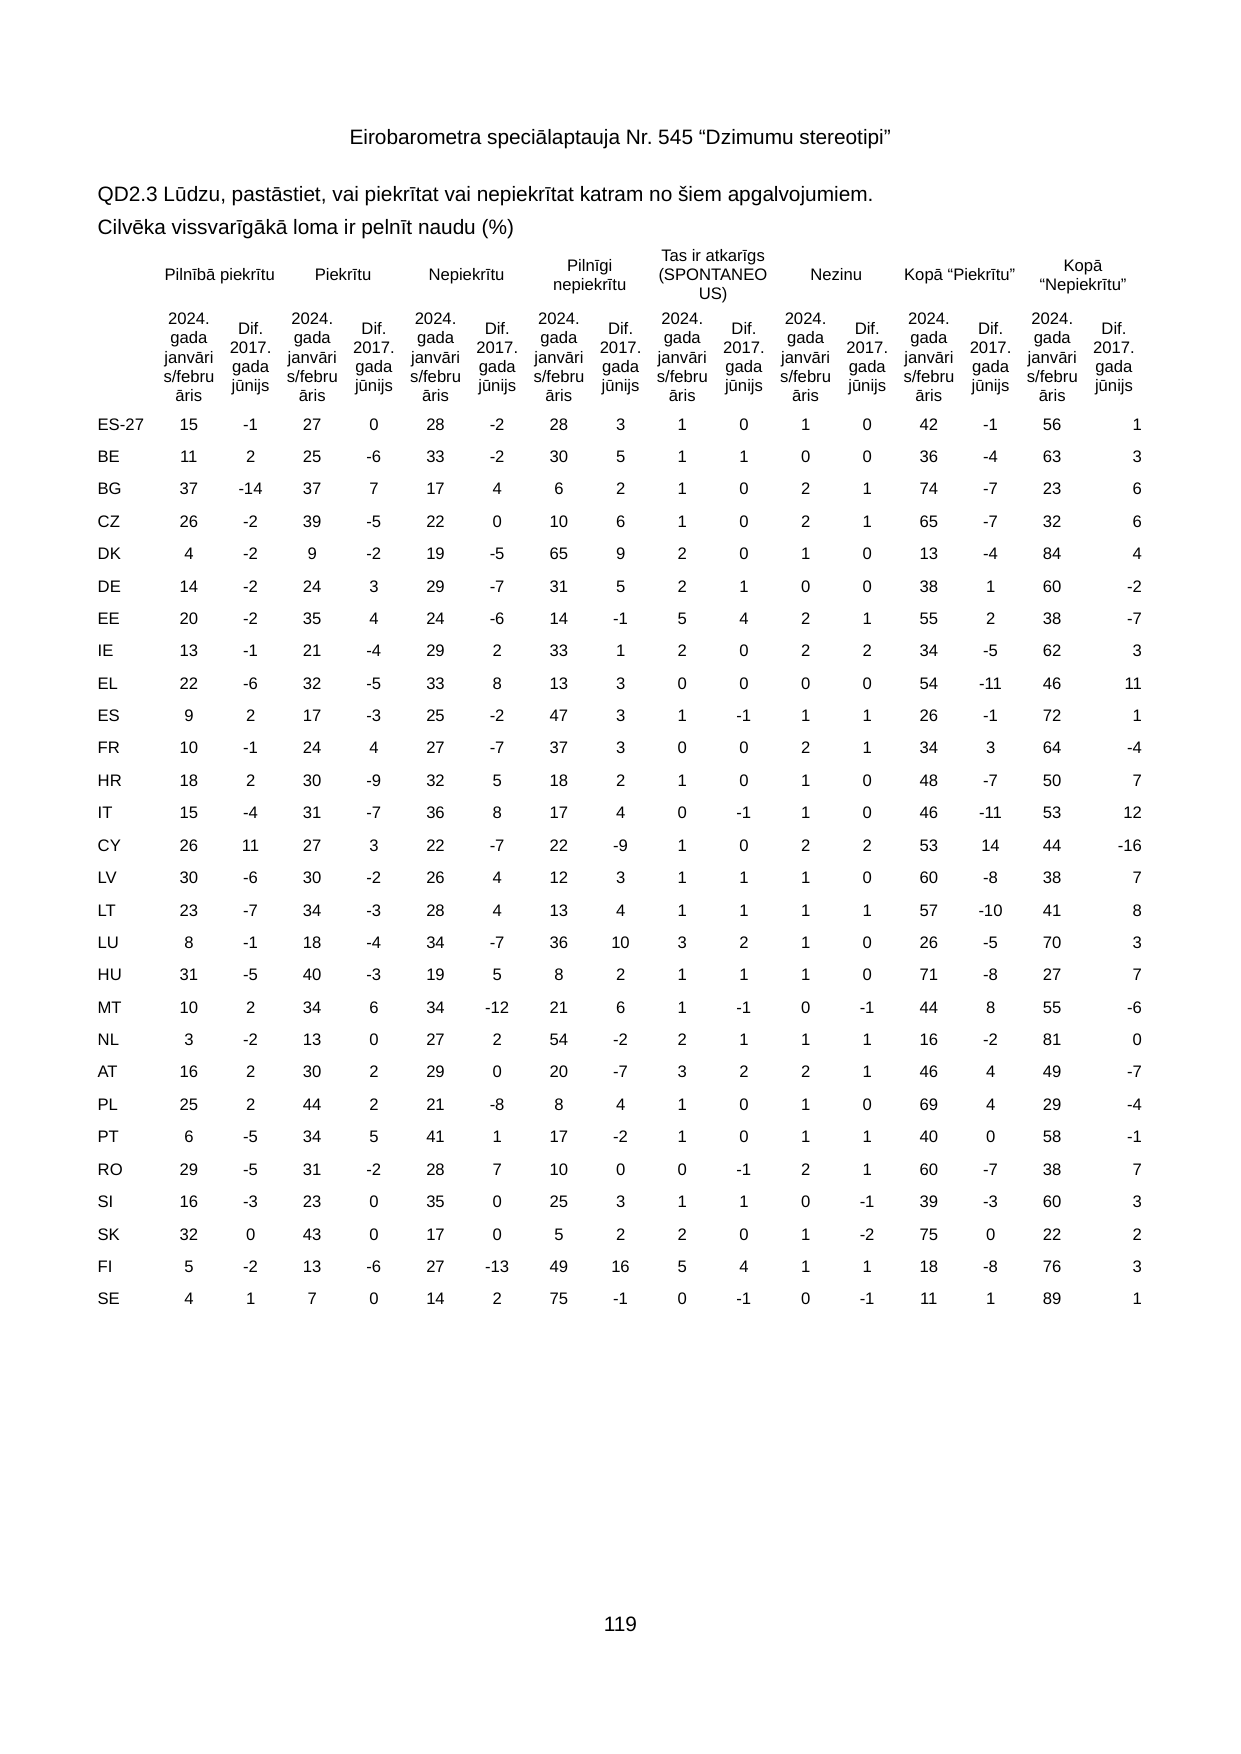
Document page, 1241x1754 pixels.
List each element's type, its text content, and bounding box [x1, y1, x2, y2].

table_cell -2 [343, 538, 404, 570]
table_cell -6 [1083, 991, 1144, 1023]
table_cell 60 [898, 1153, 959, 1185]
table_cell 7 [466, 1153, 528, 1185]
table_cell -4 [220, 797, 281, 829]
table_cell 32 [1021, 505, 1083, 537]
table_cell 2024. gada janvāris/februāris [528, 306, 589, 408]
table_cell 2024. gada janvāris/februāris [651, 306, 713, 408]
table_cell 4 [590, 894, 651, 926]
table_cell 25 [528, 1185, 589, 1218]
table_cell 0 [836, 797, 898, 829]
table_cell 0 [343, 1023, 404, 1056]
table_cell 1 [775, 1121, 836, 1153]
table_cell 3 [158, 1023, 219, 1056]
table_cell -11 [960, 797, 1021, 829]
table_cell 6 [343, 991, 404, 1023]
table_cell 2 [775, 1056, 836, 1088]
table_cell 0 [713, 667, 774, 699]
table_cell 0 [775, 667, 836, 699]
table_cell -7 [220, 894, 281, 926]
table_cell -16 [1083, 829, 1144, 861]
table_cell 30 [281, 764, 343, 797]
table_cell 14 [960, 829, 1021, 861]
table_cell 2 [775, 505, 836, 537]
table_cell 18 [281, 926, 343, 958]
table_cell 30 [281, 1056, 343, 1088]
table_cell 20 [158, 602, 219, 634]
table_cell 0 [836, 408, 898, 440]
table_cell -4 [343, 926, 404, 958]
table_cell 3 [1083, 1185, 1144, 1218]
table_cell 29 [1021, 1088, 1083, 1121]
table_cell 39 [898, 1185, 959, 1218]
table_cell 1 [651, 894, 713, 926]
table_cell 46 [898, 1056, 959, 1088]
table_cell 22 [158, 667, 219, 699]
table_cell DK [95, 538, 158, 570]
table_cell -7 [960, 505, 1021, 537]
table_cell 1 [775, 1023, 836, 1056]
table_cell 40 [281, 959, 343, 991]
table_cell 35 [405, 1185, 466, 1218]
table_cell 18 [898, 1250, 959, 1282]
table_cell 3 [651, 926, 713, 958]
table_cell 38 [898, 570, 959, 602]
table_cell 33 [405, 667, 466, 699]
table_cell EE [95, 602, 158, 634]
table_cell 1 [960, 570, 1021, 602]
table_cell 0 [220, 1218, 281, 1250]
table_cell 64 [1021, 732, 1083, 764]
table_cell 16 [590, 1250, 651, 1282]
table_cell 8 [1083, 894, 1144, 926]
table_cell 13 [281, 1023, 343, 1056]
table_cell 8 [960, 991, 1021, 1023]
table_cell 76 [1021, 1250, 1083, 1282]
table_cell 0 [343, 408, 404, 440]
table_cell 1 [1083, 1283, 1144, 1315]
table_cell 24 [405, 602, 466, 634]
table_cell 27 [1021, 959, 1083, 991]
table_cell -2 [343, 1153, 404, 1185]
table_cell 1 [775, 797, 836, 829]
table_cell 41 [1021, 894, 1083, 926]
table_cell 6 [158, 1121, 219, 1153]
table_cell 1 [1083, 408, 1144, 440]
table_cell 75 [528, 1283, 589, 1315]
table_cell 3 [1083, 440, 1144, 473]
table_cell 55 [898, 602, 959, 634]
table_cell Nepiekrītu [405, 243, 528, 306]
table_cell 0 [775, 1185, 836, 1218]
table_cell 5 [651, 1250, 713, 1282]
table_cell 0 [836, 667, 898, 699]
table_cell 27 [281, 829, 343, 861]
table_cell 8 [466, 667, 528, 699]
table_cell 0 [836, 1088, 898, 1121]
table_cell 10 [590, 926, 651, 958]
table_cell 0 [651, 797, 713, 829]
table_cell -7 [466, 570, 528, 602]
table_cell -8 [466, 1088, 528, 1121]
table_cell 46 [898, 797, 959, 829]
table_cell 21 [528, 991, 589, 1023]
table_cell -4 [960, 538, 1021, 570]
table_cell 1 [651, 829, 713, 861]
table_cell Nezinu [775, 243, 898, 306]
table_cell 0 [713, 764, 774, 797]
table_cell 13 [898, 538, 959, 570]
table_cell ES-27 [95, 408, 158, 440]
table_cell 26 [405, 861, 466, 894]
table_cell -3 [343, 699, 404, 732]
table_cell 0 [836, 570, 898, 602]
table_cell Kopā “Piekrītu” [898, 243, 1021, 306]
table_cell Tas ir atkarīgs (SPONTANEOUS) [651, 243, 774, 306]
table_cell 28 [405, 1153, 466, 1185]
table_cell 32 [158, 1218, 219, 1250]
table_cell MT [95, 991, 158, 1023]
table_cell 2 [220, 991, 281, 1023]
table_cell BE [95, 440, 158, 473]
table_cell 65 [528, 538, 589, 570]
table_cell Cilvēka vissvarīgākā loma ir pelnīt naudu (%) [95, 210, 1144, 243]
table_cell 1 [836, 1121, 898, 1153]
table_cell 2 [220, 699, 281, 732]
table_cell 48 [898, 764, 959, 797]
table_header QD2.3 Lūdzu, pastāstiet, vai piekrītat vai nepiekrītat katram no šiem apgalvojumiem. [95, 178, 1144, 210]
table_cell 0 [343, 1283, 404, 1315]
table_cell 4 [590, 797, 651, 829]
table_cell 21 [405, 1088, 466, 1121]
table_cell -5 [220, 959, 281, 991]
table_cell 0 [466, 1218, 528, 1250]
table_cell -1 [960, 408, 1021, 440]
table_cell 1 [466, 1121, 528, 1153]
table_cell -5 [466, 538, 528, 570]
table_cell 60 [1021, 570, 1083, 602]
table_cell FR [95, 732, 158, 764]
table_cell 3 [590, 732, 651, 764]
table_cell -2 [836, 1218, 898, 1250]
table_cell -5 [220, 1153, 281, 1185]
table_cell 4 [960, 1088, 1021, 1121]
table_cell 0 [775, 570, 836, 602]
table_cell Dif. 2017. gada jūnijs [466, 306, 528, 408]
table_cell 75 [898, 1218, 959, 1250]
table_cell -1 [590, 1283, 651, 1315]
table_cell Dif. 2017. gada jūnijs [220, 306, 281, 408]
table_cell 28 [528, 408, 589, 440]
table_cell -1 [836, 1185, 898, 1218]
table_cell 1 [836, 732, 898, 764]
table_cell 34 [405, 991, 466, 1023]
table_cell 2024. gada janvāris/februāris [1021, 306, 1083, 408]
table_cell PL [95, 1088, 158, 1121]
table_cell 27 [405, 732, 466, 764]
table_cell -5 [220, 1121, 281, 1153]
table_cell 36 [405, 797, 466, 829]
table_cell 21 [281, 635, 343, 667]
table_cell Dif. 2017. gada jūnijs [713, 306, 774, 408]
table_cell -8 [960, 1250, 1021, 1282]
table_cell 60 [898, 861, 959, 894]
table_cell 7 [1083, 959, 1144, 991]
table_cell EL [95, 667, 158, 699]
table_cell 2 [466, 635, 528, 667]
table_cell 13 [158, 635, 219, 667]
table_cell 60 [1021, 1185, 1083, 1218]
table_cell 12 [528, 861, 589, 894]
table_cell 1 [775, 538, 836, 570]
table_cell -1 [713, 1153, 774, 1185]
table_cell 7 [1083, 861, 1144, 894]
table_cell 17 [528, 1121, 589, 1153]
table_cell 1 [713, 570, 774, 602]
table_cell 0 [713, 732, 774, 764]
table_cell 0 [713, 1121, 774, 1153]
table_cell 1 [1083, 699, 1144, 732]
table_cell 0 [466, 1056, 528, 1088]
table_cell LT [95, 894, 158, 926]
table_cell -1 [836, 991, 898, 1023]
table_cell 14 [405, 1283, 466, 1315]
table_cell 25 [281, 440, 343, 473]
table_cell 10 [528, 505, 589, 537]
table_cell 8 [158, 926, 219, 958]
table_cell 1 [590, 635, 651, 667]
table_cell -7 [343, 797, 404, 829]
table_cell 24 [281, 570, 343, 602]
table_cell 18 [528, 764, 589, 797]
table_cell 1 [836, 699, 898, 732]
table_cell -5 [960, 635, 1021, 667]
table_cell NL [95, 1023, 158, 1056]
table_cell 35 [281, 602, 343, 634]
table_cell 9 [590, 538, 651, 570]
table_cell 1 [713, 1185, 774, 1218]
table_cell 2 [651, 635, 713, 667]
table_cell 1 [836, 1056, 898, 1088]
table_cell 11 [1083, 667, 1144, 699]
table_cell 0 [713, 635, 774, 667]
table_cell 0 [713, 505, 774, 537]
table_cell 0 [775, 1283, 836, 1315]
table_cell -2 [220, 570, 281, 602]
table_cell 0 [466, 1185, 528, 1218]
table_cell 24 [281, 732, 343, 764]
table_cell 84 [1021, 538, 1083, 570]
table_cell 8 [466, 797, 528, 829]
table_cell 8 [528, 959, 589, 991]
table_cell 29 [158, 1153, 219, 1185]
table_cell 10 [528, 1153, 589, 1185]
table_cell 37 [158, 473, 219, 505]
table_cell 27 [405, 1023, 466, 1056]
table_cell 1 [713, 1023, 774, 1056]
table_cell 4 [343, 602, 404, 634]
table_cell 46 [1021, 667, 1083, 699]
table_cell Piekrītu [281, 243, 404, 306]
table_cell -4 [1083, 1088, 1144, 1121]
table_cell 29 [405, 570, 466, 602]
table_cell -5 [343, 667, 404, 699]
table_cell 3 [590, 699, 651, 732]
table_cell -3 [960, 1185, 1021, 1218]
table_cell -12 [466, 991, 528, 1023]
table_cell -2 [466, 699, 528, 732]
table_cell FI [95, 1250, 158, 1282]
table_cell -14 [220, 473, 281, 505]
table_cell 63 [1021, 440, 1083, 473]
table_cell 0 [713, 1218, 774, 1250]
table_cell -6 [220, 861, 281, 894]
table_cell 4 [466, 894, 528, 926]
table_cell -1 [713, 1283, 774, 1315]
table_cell 0 [960, 1218, 1021, 1250]
table_cell 2 [775, 635, 836, 667]
table_cell 2 [466, 1023, 528, 1056]
table_cell 23 [1021, 473, 1083, 505]
table_cell 0 [836, 764, 898, 797]
table_cell 13 [281, 1250, 343, 1282]
table_cell 26 [158, 505, 219, 537]
table_cell Dif. 2017. gada jūnijs [1083, 306, 1144, 408]
table_cell SI [95, 1185, 158, 1218]
table_cell -1 [713, 699, 774, 732]
table_cell -9 [343, 764, 404, 797]
table_cell -10 [960, 894, 1021, 926]
table_cell 2 [1083, 1218, 1144, 1250]
table_cell Dif. 2017. gada jūnijs [343, 306, 404, 408]
table_cell 1 [651, 699, 713, 732]
table_cell -4 [960, 440, 1021, 473]
table_cell -1 [836, 1283, 898, 1315]
table_cell 44 [898, 991, 959, 1023]
table_cell 38 [1021, 602, 1083, 634]
table_cell 1 [775, 959, 836, 991]
table_cell Pilnīgi nepiekrītu [528, 243, 651, 306]
table_cell -1 [220, 408, 281, 440]
table_cell 1 [836, 1023, 898, 1056]
table_cell 5 [590, 570, 651, 602]
table_cell 2 [220, 764, 281, 797]
table_cell 1 [836, 473, 898, 505]
table_cell 4 [158, 1283, 219, 1315]
table_cell -2 [343, 861, 404, 894]
table_cell 2 [836, 829, 898, 861]
table_cell 3 [590, 667, 651, 699]
table_cell 2 [590, 1218, 651, 1250]
table_cell 2 [775, 602, 836, 634]
table_cell 2 [343, 1088, 404, 1121]
table_cell 54 [528, 1023, 589, 1056]
table_cell -2 [220, 1023, 281, 1056]
table_cell 1 [651, 473, 713, 505]
table_cell 4 [466, 861, 528, 894]
table_cell 2 [651, 538, 713, 570]
table_cell 26 [898, 699, 959, 732]
table_cell 2 [775, 1153, 836, 1185]
table_cell 53 [1021, 797, 1083, 829]
table_cell 6 [590, 505, 651, 537]
table_cell 1 [713, 959, 774, 991]
table_cell 34 [898, 732, 959, 764]
table_cell 36 [528, 926, 589, 958]
table_cell 1 [651, 959, 713, 991]
table_cell -8 [960, 959, 1021, 991]
table_cell -7 [960, 473, 1021, 505]
table_cell Pilnībā piekrītu [158, 243, 281, 306]
table_cell SE [95, 1283, 158, 1315]
table_cell -7 [960, 764, 1021, 797]
table_cell 0 [713, 538, 774, 570]
table_cell 3 [343, 570, 404, 602]
table_cell -7 [960, 1153, 1021, 1185]
table_cell 34 [281, 991, 343, 1023]
table_cell -2 [590, 1023, 651, 1056]
table_cell -3 [343, 894, 404, 926]
table_cell 20 [528, 1056, 589, 1088]
table_cell 0 [836, 538, 898, 570]
table_cell 37 [528, 732, 589, 764]
table_cell -3 [343, 959, 404, 991]
table_cell 0 [651, 1283, 713, 1315]
table_cell ES [95, 699, 158, 732]
table_cell 10 [158, 732, 219, 764]
table_cell 1 [713, 440, 774, 473]
table_cell 17 [281, 699, 343, 732]
table_cell -1 [220, 926, 281, 958]
table_cell -1 [1083, 1121, 1144, 1153]
table_cell 2 [590, 473, 651, 505]
table_cell 2024. gada janvāris/februāris [405, 306, 466, 408]
table_cell 69 [898, 1088, 959, 1121]
table_cell 1 [960, 1283, 1021, 1315]
table_cell 1 [651, 1185, 713, 1218]
table_cell -4 [343, 635, 404, 667]
table_cell 1 [220, 1283, 281, 1315]
table_cell 3 [651, 1056, 713, 1088]
table_cell 62 [1021, 635, 1083, 667]
table_cell 27 [405, 1250, 466, 1282]
table_cell 74 [898, 473, 959, 505]
table_cell 29 [405, 1056, 466, 1088]
table_cell 2024. gada janvāris/februāris [281, 306, 343, 408]
table_cell 5 [651, 602, 713, 634]
table_cell 16 [158, 1056, 219, 1088]
table_cell 31 [528, 570, 589, 602]
table_cell 1 [713, 861, 774, 894]
table_cell LU [95, 926, 158, 958]
table_cell 0 [343, 1185, 404, 1218]
table_cell 0 [651, 732, 713, 764]
table_cell 2 [775, 829, 836, 861]
table_cell SK [95, 1218, 158, 1250]
table_cell -13 [466, 1250, 528, 1282]
table_cell 3 [960, 732, 1021, 764]
table_cell 2 [466, 1283, 528, 1315]
table_cell 0 [343, 1218, 404, 1250]
table_cell -1 [220, 635, 281, 667]
table_cell DE [95, 570, 158, 602]
table_cell 1 [836, 602, 898, 634]
table_cell 0 [590, 1153, 651, 1185]
table_cell 1 [836, 505, 898, 537]
table_cell -2 [220, 538, 281, 570]
table_cell -1 [590, 602, 651, 634]
table_cell -7 [590, 1056, 651, 1088]
table_cell 44 [1021, 829, 1083, 861]
table_cell 1 [775, 1250, 836, 1282]
table_cell 5 [343, 1121, 404, 1153]
table_cell 1 [651, 440, 713, 473]
table_cell Dif. 2017. gada jūnijs [836, 306, 898, 408]
table_cell 4 [466, 473, 528, 505]
table_cell 0 [775, 440, 836, 473]
table_cell 3 [590, 861, 651, 894]
table_cell 0 [651, 667, 713, 699]
table_cell -2 [1083, 570, 1144, 602]
table_cell 0 [713, 1088, 774, 1121]
table_cell 2024. gada janvāris/februāris [898, 306, 959, 408]
table_cell 0 [775, 991, 836, 1023]
table_cell 34 [405, 926, 466, 958]
table_cell 3 [343, 829, 404, 861]
table_cell 28 [405, 894, 466, 926]
table_cell 2 [590, 959, 651, 991]
table_cell 1 [775, 894, 836, 926]
table_cell 2024. gada janvāris/februāris [775, 306, 836, 408]
table_cell 0 [466, 505, 528, 537]
table_cell 38 [1021, 1153, 1083, 1185]
table_cell 40 [898, 1121, 959, 1153]
table_cell -1 [220, 732, 281, 764]
table_cell 16 [158, 1185, 219, 1218]
table_cell 2 [713, 1056, 774, 1088]
table_cell [95, 306, 158, 408]
table_cell -3 [220, 1185, 281, 1218]
table_cell -2 [590, 1121, 651, 1153]
table_cell 30 [528, 440, 589, 473]
table_cell 49 [1021, 1056, 1083, 1088]
table_cell 12 [1083, 797, 1144, 829]
table_cell 16 [898, 1023, 959, 1056]
table_cell [95, 243, 158, 306]
table_cell 39 [281, 505, 343, 537]
table_cell HU [95, 959, 158, 991]
table_cell 33 [528, 635, 589, 667]
table_cell 0 [960, 1121, 1021, 1153]
table_cell -1 [713, 991, 774, 1023]
table_cell 65 [898, 505, 959, 537]
table_cell 2 [590, 764, 651, 797]
table_cell 3 [1083, 1250, 1144, 1282]
table_cell -6 [220, 667, 281, 699]
table_cell 17 [405, 1218, 466, 1250]
table_cell 3 [1083, 926, 1144, 958]
table_cell -2 [466, 440, 528, 473]
table_cell 29 [405, 635, 466, 667]
table_cell -7 [466, 732, 528, 764]
table_cell 36 [898, 440, 959, 473]
table_cell Dif. 2017. gada jūnijs [590, 306, 651, 408]
table_cell 1 [775, 764, 836, 797]
table_cell LV [95, 861, 158, 894]
table_cell 3 [1083, 635, 1144, 667]
table_cell -7 [1083, 1056, 1144, 1088]
table_cell 41 [405, 1121, 466, 1153]
table_cell 14 [158, 570, 219, 602]
table_cell 7 [1083, 1153, 1144, 1185]
table_cell -11 [960, 667, 1021, 699]
table_cell 2024. gada janvāris/februāris [158, 306, 219, 408]
table_cell -9 [590, 829, 651, 861]
table_cell 17 [528, 797, 589, 829]
table_cell 6 [1083, 505, 1144, 537]
table_cell 4 [1083, 538, 1144, 570]
table_cell 1 [775, 699, 836, 732]
table_cell 34 [281, 1121, 343, 1153]
table_cell 81 [1021, 1023, 1083, 1056]
table_cell 1 [651, 1088, 713, 1121]
table_cell 11 [898, 1283, 959, 1315]
table_cell -2 [466, 408, 528, 440]
table_cell -7 [466, 829, 528, 861]
table_cell Dif. 2017. gada jūnijs [960, 306, 1021, 408]
table_cell 53 [898, 829, 959, 861]
table_cell 30 [158, 861, 219, 894]
table_cell 18 [158, 764, 219, 797]
table_cell 4 [158, 538, 219, 570]
table_cell 42 [898, 408, 959, 440]
table_cell 34 [281, 894, 343, 926]
table_cell 38 [1021, 861, 1083, 894]
table_cell -2 [220, 602, 281, 634]
table_cell 6 [528, 473, 589, 505]
table_cell 0 [713, 408, 774, 440]
table_cell 4 [960, 1056, 1021, 1088]
table_cell 0 [836, 959, 898, 991]
table_cell 2 [775, 732, 836, 764]
table_cell 27 [281, 408, 343, 440]
table_cell 15 [158, 408, 219, 440]
table_cell 44 [281, 1088, 343, 1121]
table_cell PT [95, 1121, 158, 1153]
table_cell 2 [775, 473, 836, 505]
table_cell Kopā “Nepiekrītu” [1021, 243, 1144, 306]
table_cell 72 [1021, 699, 1083, 732]
table_cell -8 [960, 861, 1021, 894]
table_cell 34 [898, 635, 959, 667]
table_cell 1 [651, 764, 713, 797]
table_cell 1 [651, 861, 713, 894]
table_cell 22 [405, 829, 466, 861]
table_cell 22 [1021, 1218, 1083, 1250]
table_cell 5 [158, 1250, 219, 1282]
table_cell -2 [220, 1250, 281, 1282]
table_cell -2 [220, 505, 281, 537]
table_cell 1 [836, 1153, 898, 1185]
table_cell 1 [775, 408, 836, 440]
table_cell BG [95, 473, 158, 505]
table_cell 0 [836, 861, 898, 894]
table_cell 2 [651, 1023, 713, 1056]
table_cell 19 [405, 959, 466, 991]
table_cell -5 [343, 505, 404, 537]
table_cell 26 [898, 926, 959, 958]
table_cell 30 [281, 861, 343, 894]
table_cell 9 [281, 538, 343, 570]
table_cell 33 [405, 440, 466, 473]
table_cell 6 [590, 991, 651, 1023]
table_cell 8 [528, 1088, 589, 1121]
table_cell 37 [281, 473, 343, 505]
table_cell 1 [775, 926, 836, 958]
table_cell 31 [281, 1153, 343, 1185]
table_cell 26 [158, 829, 219, 861]
table_cell 2 [836, 635, 898, 667]
table_cell 7 [281, 1283, 343, 1315]
table_cell 1 [775, 1218, 836, 1250]
table_cell 17 [405, 473, 466, 505]
table_cell -2 [960, 1023, 1021, 1056]
table_cell 43 [281, 1218, 343, 1250]
table_cell -4 [1083, 732, 1144, 764]
table_cell 13 [528, 894, 589, 926]
table_cell 25 [405, 699, 466, 732]
table_cell IT [95, 797, 158, 829]
table_cell 19 [405, 538, 466, 570]
table_cell -7 [1083, 602, 1144, 634]
table_cell 58 [1021, 1121, 1083, 1153]
table_cell 1 [836, 894, 898, 926]
table_cell 6 [1083, 473, 1144, 505]
table_cell 1 [651, 991, 713, 1023]
table_cell 54 [898, 667, 959, 699]
table_cell CY [95, 829, 158, 861]
table_cell 5 [466, 959, 528, 991]
table_cell 0 [713, 473, 774, 505]
table_cell 4 [713, 602, 774, 634]
table_cell AT [95, 1056, 158, 1088]
table_cell 1 [651, 1121, 713, 1153]
table_cell RO [95, 1153, 158, 1185]
table_cell 3 [590, 408, 651, 440]
table_cell 89 [1021, 1283, 1083, 1315]
table_cell 14 [528, 602, 589, 634]
table_cell -1 [713, 797, 774, 829]
table_cell 4 [590, 1088, 651, 1121]
table_cell 2 [220, 1088, 281, 1121]
table_cell 23 [281, 1185, 343, 1218]
table_cell 2 [220, 440, 281, 473]
table_cell 57 [898, 894, 959, 926]
table_cell -6 [343, 440, 404, 473]
table_cell 2 [343, 1056, 404, 1088]
table_cell -6 [466, 602, 528, 634]
table_cell 23 [158, 894, 219, 926]
table_cell 1 [836, 1250, 898, 1282]
table_cell 31 [281, 797, 343, 829]
table_cell 13 [528, 667, 589, 699]
table_cell 5 [466, 764, 528, 797]
table_cell 2 [651, 1218, 713, 1250]
table_cell HR [95, 764, 158, 797]
table_cell 1 [651, 505, 713, 537]
table_cell 1 [651, 408, 713, 440]
table_cell -5 [960, 926, 1021, 958]
table_cell 2 [960, 602, 1021, 634]
table_cell 4 [713, 1250, 774, 1282]
table_cell 22 [528, 829, 589, 861]
table_cell 3 [590, 1185, 651, 1218]
table_cell -7 [466, 926, 528, 958]
table_cell 5 [590, 440, 651, 473]
table_cell 5 [528, 1218, 589, 1250]
table_cell 0 [836, 926, 898, 958]
table_cell 70 [1021, 926, 1083, 958]
table_cell CZ [95, 505, 158, 537]
table_cell 2 [220, 1056, 281, 1088]
table_cell 25 [158, 1088, 219, 1121]
table_cell 9 [158, 699, 219, 732]
table_cell 11 [220, 829, 281, 861]
table_cell 15 [158, 797, 219, 829]
table_cell 31 [158, 959, 219, 991]
table_cell 55 [1021, 991, 1083, 1023]
table_cell 47 [528, 699, 589, 732]
table_cell 22 [405, 505, 466, 537]
table_cell 0 [651, 1153, 713, 1185]
table_cell 10 [158, 991, 219, 1023]
table_cell 50 [1021, 764, 1083, 797]
table_cell 0 [1083, 1023, 1144, 1056]
table_cell 28 [405, 408, 466, 440]
table_cell IE [95, 635, 158, 667]
table_cell 4 [343, 732, 404, 764]
table_cell 7 [343, 473, 404, 505]
table_cell 1 [775, 861, 836, 894]
table_cell 2 [651, 570, 713, 602]
table_cell 56 [1021, 408, 1083, 440]
table_cell -1 [960, 699, 1021, 732]
table_cell 1 [713, 894, 774, 926]
table_cell 11 [158, 440, 219, 473]
table_cell 7 [1083, 764, 1144, 797]
table_cell -6 [343, 1250, 404, 1282]
table_cell 0 [713, 829, 774, 861]
table_cell 32 [405, 764, 466, 797]
table_cell 2 [713, 926, 774, 958]
table_cell 32 [281, 667, 343, 699]
table_cell 71 [898, 959, 959, 991]
table_cell 1 [775, 1088, 836, 1121]
table_cell 0 [836, 440, 898, 473]
table_cell 49 [528, 1250, 589, 1282]
